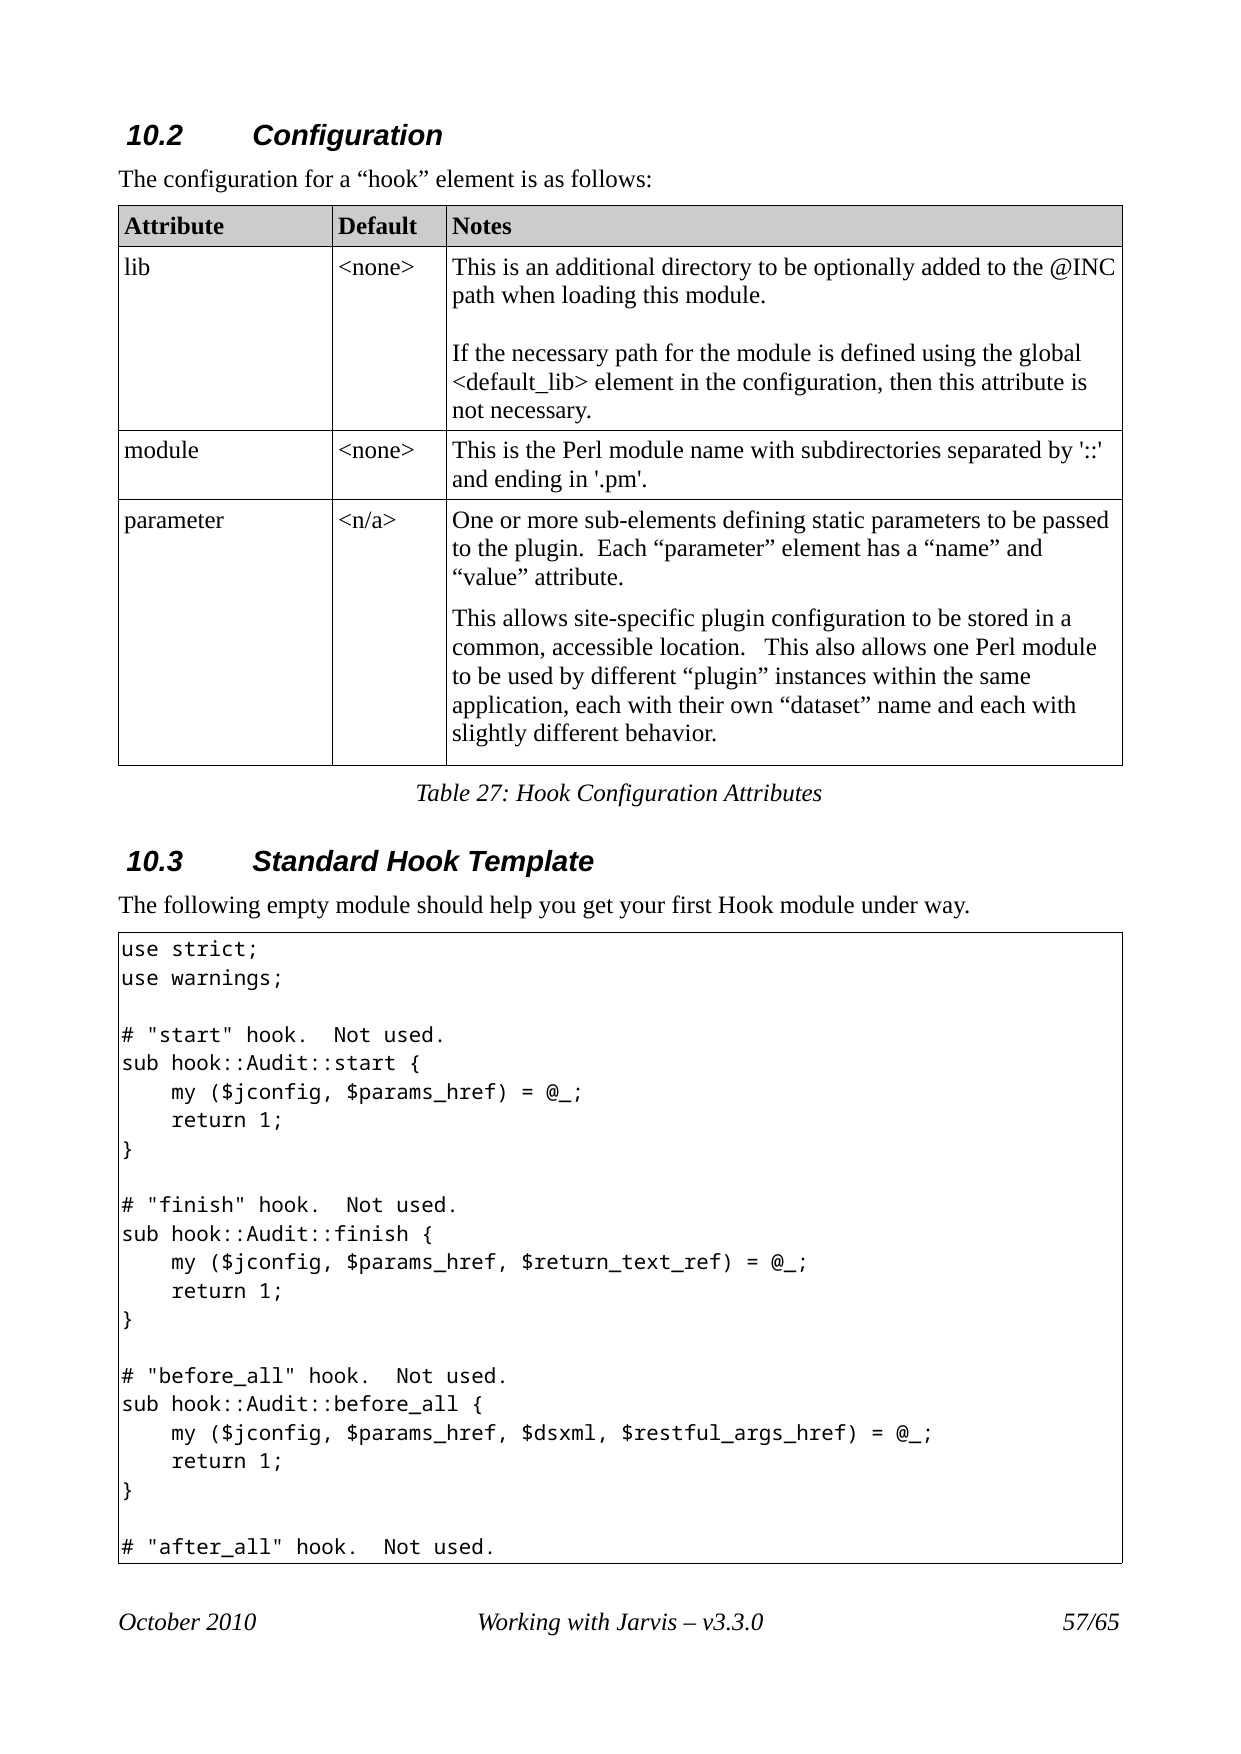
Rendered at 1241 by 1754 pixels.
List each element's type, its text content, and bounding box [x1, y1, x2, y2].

table_cell module [119, 431, 332, 499]
subtitle Configuration [118, 118, 1122, 152]
text return 1; [119, 1102, 1122, 1131]
text The configuration for a “hook” element is as follows: [118, 164, 1122, 193]
table_cell <none> [333, 247, 446, 430]
text return 1; [119, 1273, 1122, 1301]
text The following empty module should help you get your first Hook module under way. [118, 890, 1122, 919]
table_cell This is an additional directory to be optionally added to the @INC path when loading this module. If the necessary path for the module is defined using the global <default_lib> element in the configuration, then this attribute is not necessary. [447, 247, 1122, 430]
table_cell This is the Perl module name with subdirectories separated by '::' and ending in '.pm'. [447, 431, 1122, 499]
table_cell One or more sub-elements defining static parameters to be passed to the plugin. Each “parameter” element has a “name” and “value” attribute. This allows site-specific plugin configuration to be stored in a common, accessible location. This also allows one Perl module to be used by different “plugin” instances within the same application, each with their own “dataset” name and each with slightly different behavior. [447, 500, 1122, 765]
text # "finish" hook. Not used. [119, 1187, 1122, 1216]
table_cell <none> [333, 431, 446, 499]
text } [119, 1472, 1122, 1503]
text return 1; [119, 1443, 1122, 1472]
text my ($jconfig, $params_href, $return_text_ref) = @_; [119, 1244, 1122, 1273]
text my ($jconfig, $params_href) = @_; [119, 1074, 1122, 1102]
text # "before_all" hook. Not used. [119, 1358, 1122, 1387]
subtitle Standard Hook Template [118, 844, 1122, 878]
text } [119, 1301, 1122, 1333]
table_cell <n/a> [333, 500, 446, 765]
text my ($jconfig, $params_href, $dsxml, $restful_args_href) = @_; [119, 1415, 1122, 1443]
text sub hook::Audit::finish { [119, 1216, 1122, 1244]
table_header Attribute [119, 206, 332, 246]
table_header Notes [447, 206, 1122, 246]
text use strict; [119, 933, 1122, 960]
table_cell parameter [119, 500, 332, 765]
text sub hook::Audit::before_all { [119, 1387, 1122, 1415]
text # "after_all" hook. Not used. [119, 1529, 1122, 1563]
table_cell lib [119, 247, 332, 430]
table_header Default [333, 206, 446, 246]
text # "start" hook. Not used. [119, 1017, 1122, 1045]
text sub hook::Audit::start { [119, 1045, 1122, 1074]
text Table 27: Hook Configuration Attributes [118, 778, 1122, 807]
text } [119, 1131, 1122, 1162]
text use warnings; [119, 960, 1122, 991]
